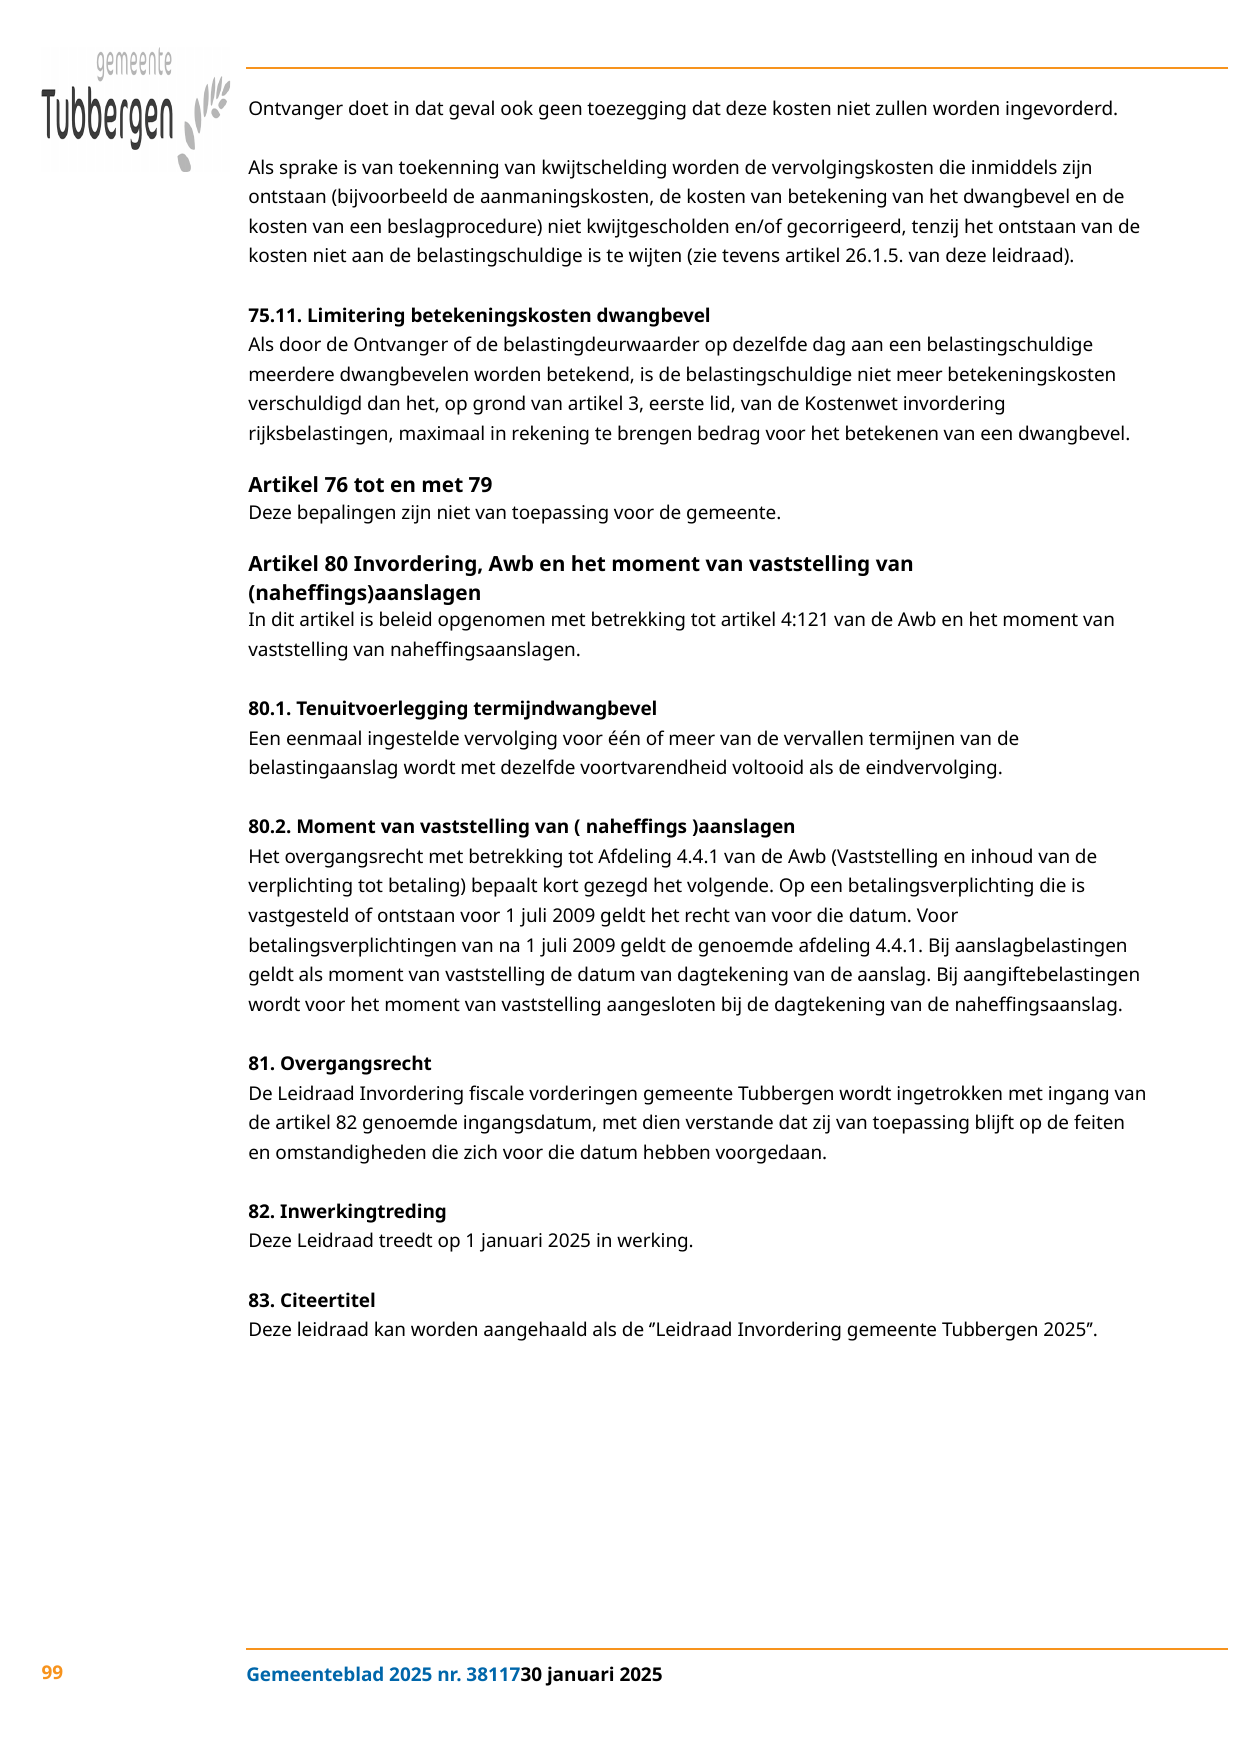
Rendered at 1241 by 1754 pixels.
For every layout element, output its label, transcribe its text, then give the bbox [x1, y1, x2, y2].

text Als door de Ontvanger of de belastingdeurwaarder op dezelfde dag aan een belastingschuldige meerdere dwangbevelen worden betekend, is de belastingschuldige niet meer betekeningskosten verschuldigd dan het, op grond van artikel 3, eerste lid, van de Kostenwet invordering rijksbelastingen, maximaal in rekening te brengen bedrag voor het betekenen van een dwangbevel. [248, 331, 1152, 446]
text 80.1. Tenuitvoerlegging termijndwangbevel [248, 695, 1152, 721]
text 81. Overgangsrecht [248, 1050, 1152, 1076]
text Als sprake is van toekenning van kwijtschelding worden de vervolgingskosten die inmiddels zijn ontstaan (bijvoorbeeld de aanmaningskosten, de kosten van betekening van het dwangbevel en de kosten van een beslagprocedure) niet kwijtgescholden en/of gecorrigeerd, tenzij het ontstaan van de kosten niet aan de belastingschuldige is te wijten (zie tevens artikel 26.1.5. van deze leidraad). [248, 154, 1152, 268]
text Deze Leidraad treedt op 1 januari 2025 in werking. [248, 1228, 1152, 1253]
picture [41, 47, 231, 172]
text In dit artikel is beleid opgenomen met betrekking tot artikel 4:121 van de Awb en het moment van vaststelling van naheffingsaanslagen. [248, 606, 1152, 662]
text Het overgangsrecht met betrekking tot Afdeling 4.4.1 van de Awb (Vaststelling en inhoud van de verplichting tot betaling) bepaalt kort gezegd het volgende. Op een betalingsverplichting die is vastgesteld of ontstaan voor 1 juli 2009 geldt het recht van voor die datum. Voor betalingsverplichtingen van na 1 juli 2009 geldt de genoemde afdeling 4.4.1. Bij aanslagbelastingen geldt als moment van vaststelling de datum van dagtekening van de aanslag. Bij aangiftebelastingen wordt voor het moment van vaststelling aangesloten bij de dagtekening van de naheffingsaanslag. [248, 843, 1152, 1017]
text Deze bepalingen zijn niet van toepassing voor de gemeente. [248, 499, 1152, 525]
text 75.11. Limitering betekeningskosten dwangbevel [248, 302, 1152, 328]
text De Leidraad Invordering fiscale vorderingen gemeente Tubbergen wordt ingetrokken met ingang van de artikel 82 genoemde ingangsdatum, met dien verstande dat zij van toepassing blijft op de feiten en omstandigheden die zich voor die datum hebben voorgedaan. [248, 1080, 1152, 1164]
text Artikel 80 Invordering, Awb en het moment van vaststelling van (naheffings)aanslagen [248, 549, 1152, 606]
text 83. Citeertitel [248, 1287, 1152, 1312]
text Ontvanger doet in dat geval ook geen toezegging dat deze kosten niet zullen worden ingevorderd. [248, 95, 1152, 121]
text Deze leidraad kan worden aangehaald als de ‘’Leidraad Invordering gemeente Tubbergen 2025’’. [248, 1316, 1152, 1342]
text 80.2. Moment van vaststelling van ( naheffings )aanslagen [248, 813, 1152, 839]
text Een eenmaal ingestelde vervolging voor één of meer van de vervallen termijnen van de belastingaanslag wordt met dezelfde voortvarendheid voltooid als de eindvervolging. [248, 725, 1152, 780]
text 82. Inwerkingtreding [248, 1198, 1152, 1224]
text Artikel 76 tot en met 79 [248, 471, 1152, 499]
